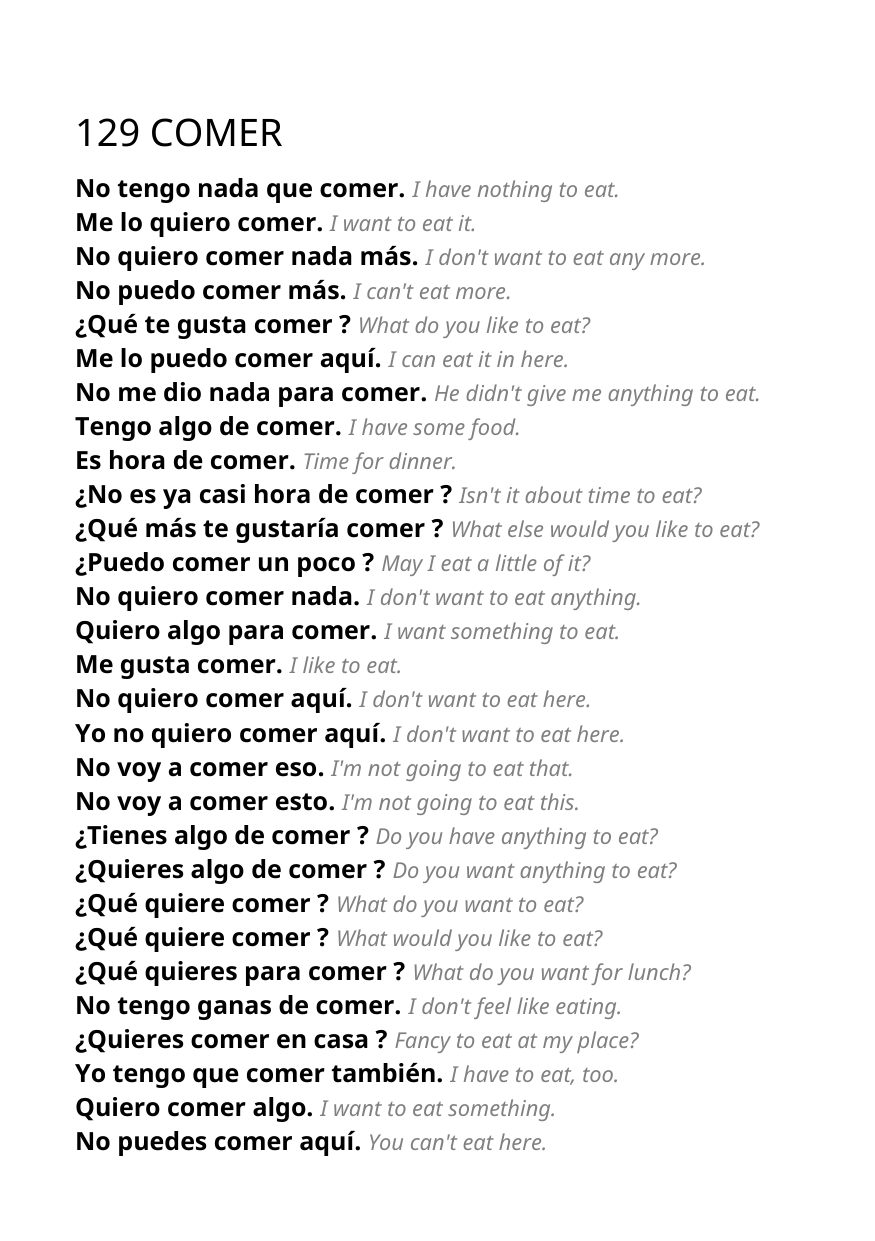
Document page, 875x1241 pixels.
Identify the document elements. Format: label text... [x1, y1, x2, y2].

text ¿Quieres algo de comer ? Do you want anything to eat? [75, 851, 799, 886]
text ¿Qué más te gustaría comer ? What else would you like to eat? [75, 511, 799, 545]
text No voy a comer esto. I'm not going to eat this. [75, 783, 799, 817]
text No voy a comer eso. I'm not going to eat that. [75, 749, 799, 783]
text ¿Tienes algo de comer ? Do you have anything to eat? [75, 817, 799, 851]
text ¿Quieres comer en casa ? Fancy to eat at my place? [75, 1022, 799, 1056]
text ¿Qué quieres para comer ? What do you want for lunch? [75, 954, 799, 988]
text ¿No es ya casi hora de comer ? Isn't it about time to eat? [75, 477, 799, 511]
text Me lo puedo comer aquí. I can eat it in here. [75, 341, 799, 374]
text No me dio nada para comer. He didn't give me anything to eat. [75, 374, 799, 409]
text Quiero algo para comer. I want something to eat. [75, 613, 799, 647]
text Es hora de comer. Time for dinner. [75, 443, 799, 477]
text ¿Qué quiere comer ? What would you like to eat? [75, 919, 799, 954]
text Quiero comer algo. I want to eat something. [75, 1090, 799, 1124]
text Yo tengo que comer también. I have to eat, too. [75, 1056, 799, 1090]
text ¿Qué quiere comer ? What do you want to eat? [75, 886, 799, 919]
text ¿Puedo comer un poco ? May I eat a little of it? [75, 545, 799, 579]
text No quiero comer aquí. I don't want to eat here. [75, 681, 799, 715]
text No quiero comer nada. I don't want to eat anything. [75, 579, 799, 613]
text No puedo comer más. I can't eat more. [75, 272, 799, 306]
text No quiero comer nada más. I don't want to eat any more. [75, 238, 799, 272]
text No tengo nada que comer. I have nothing to eat. [75, 170, 799, 204]
text ¿Qué te gusta comer ? What do you like to eat? [75, 306, 799, 341]
text Me gusta comer. I like to eat. [75, 647, 799, 681]
text Yo no quiero comer aquí. I don't want to eat here. [75, 715, 799, 749]
text No tengo ganas de comer. I don't feel like eating. [75, 988, 799, 1022]
text Tengo algo de comer. I have some food. [75, 409, 799, 443]
subtitle 129 COMER [75, 106, 799, 158]
text No puedes comer aquí. You can't eat here. [75, 1124, 799, 1158]
text Me lo quiero comer. I want to eat it. [75, 204, 799, 238]
